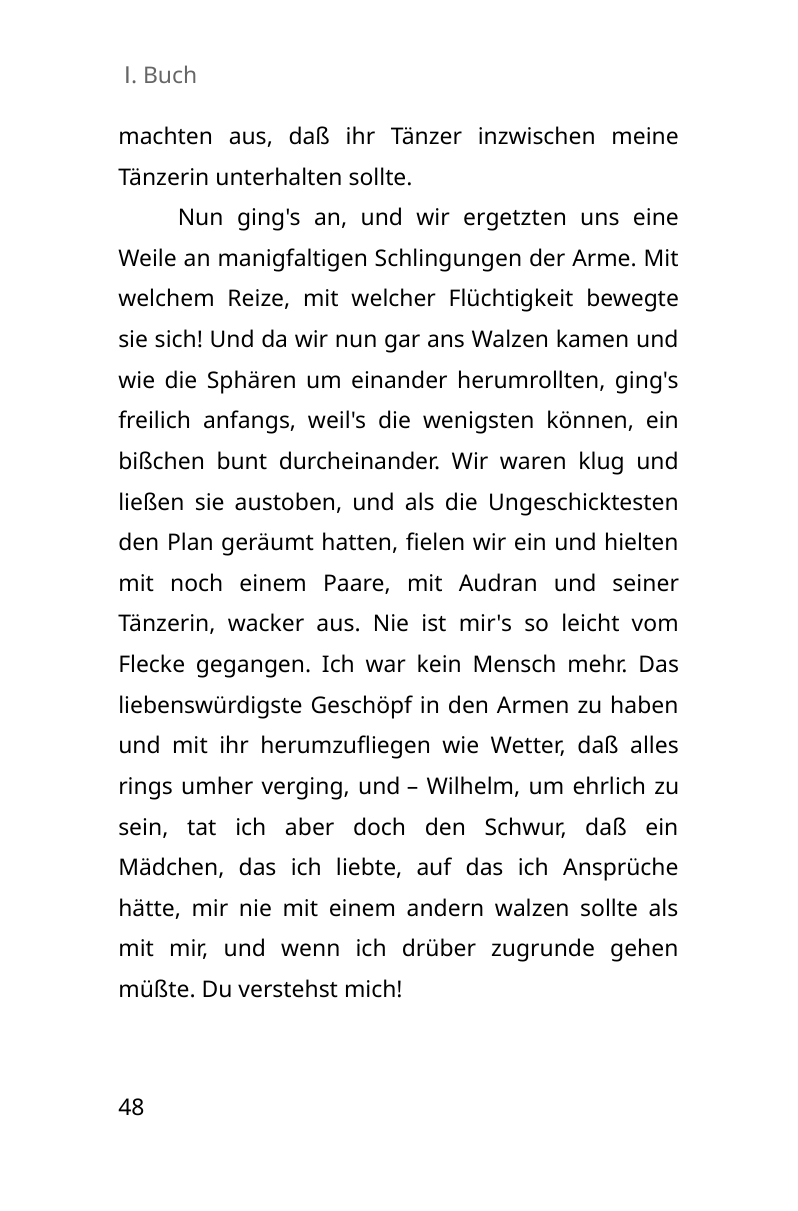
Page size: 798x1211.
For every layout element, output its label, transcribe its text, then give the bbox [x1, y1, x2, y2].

text machten aus, daß ihr Tänzer inzwischen meine Tänzerin unterhalten sollte. [118, 120, 679, 192]
text Nun ging's an, und wir ergetzten uns eine Weile an manigfaltigen Schlingungen der Arme. Mit welchem Reize, mit welcher Flüchtigkeit bewegte sie sich! Und da wir nun gar ans Walzen kamen und wie die Sphären um einander herumrollten, ging's freilich anfangs, weil's die wenigsten können, ein bißchen bunt durcheinander. Wir waren klug und ließen sie austoben, und als die Ungeschicktesten den Plan geräumt hatten, fielen wir ein und hielten mit noch einem Paare, mit Audran und seiner Tänzerin, wacker aus. Nie ist mir's so leicht vom Flecke gegangen. Ich war kein Mensch mehr. Das liebenswürdigste Geschöpf in den Armen zu haben und mit ihr herumzufliegen wie Wetter, daß alles rings umher verging, und – Wilhelm, um ehrlich zu sein, tat ich aber doch den Schwur, daß ein Mädchen, das ich liebte, auf das ich Ansprüche hätte, mir nie mit einem andern walzen sollte als mit mir, und wenn ich drüber zugrunde gehen müßte. Du verstehst mich! [118, 201, 679, 1004]
